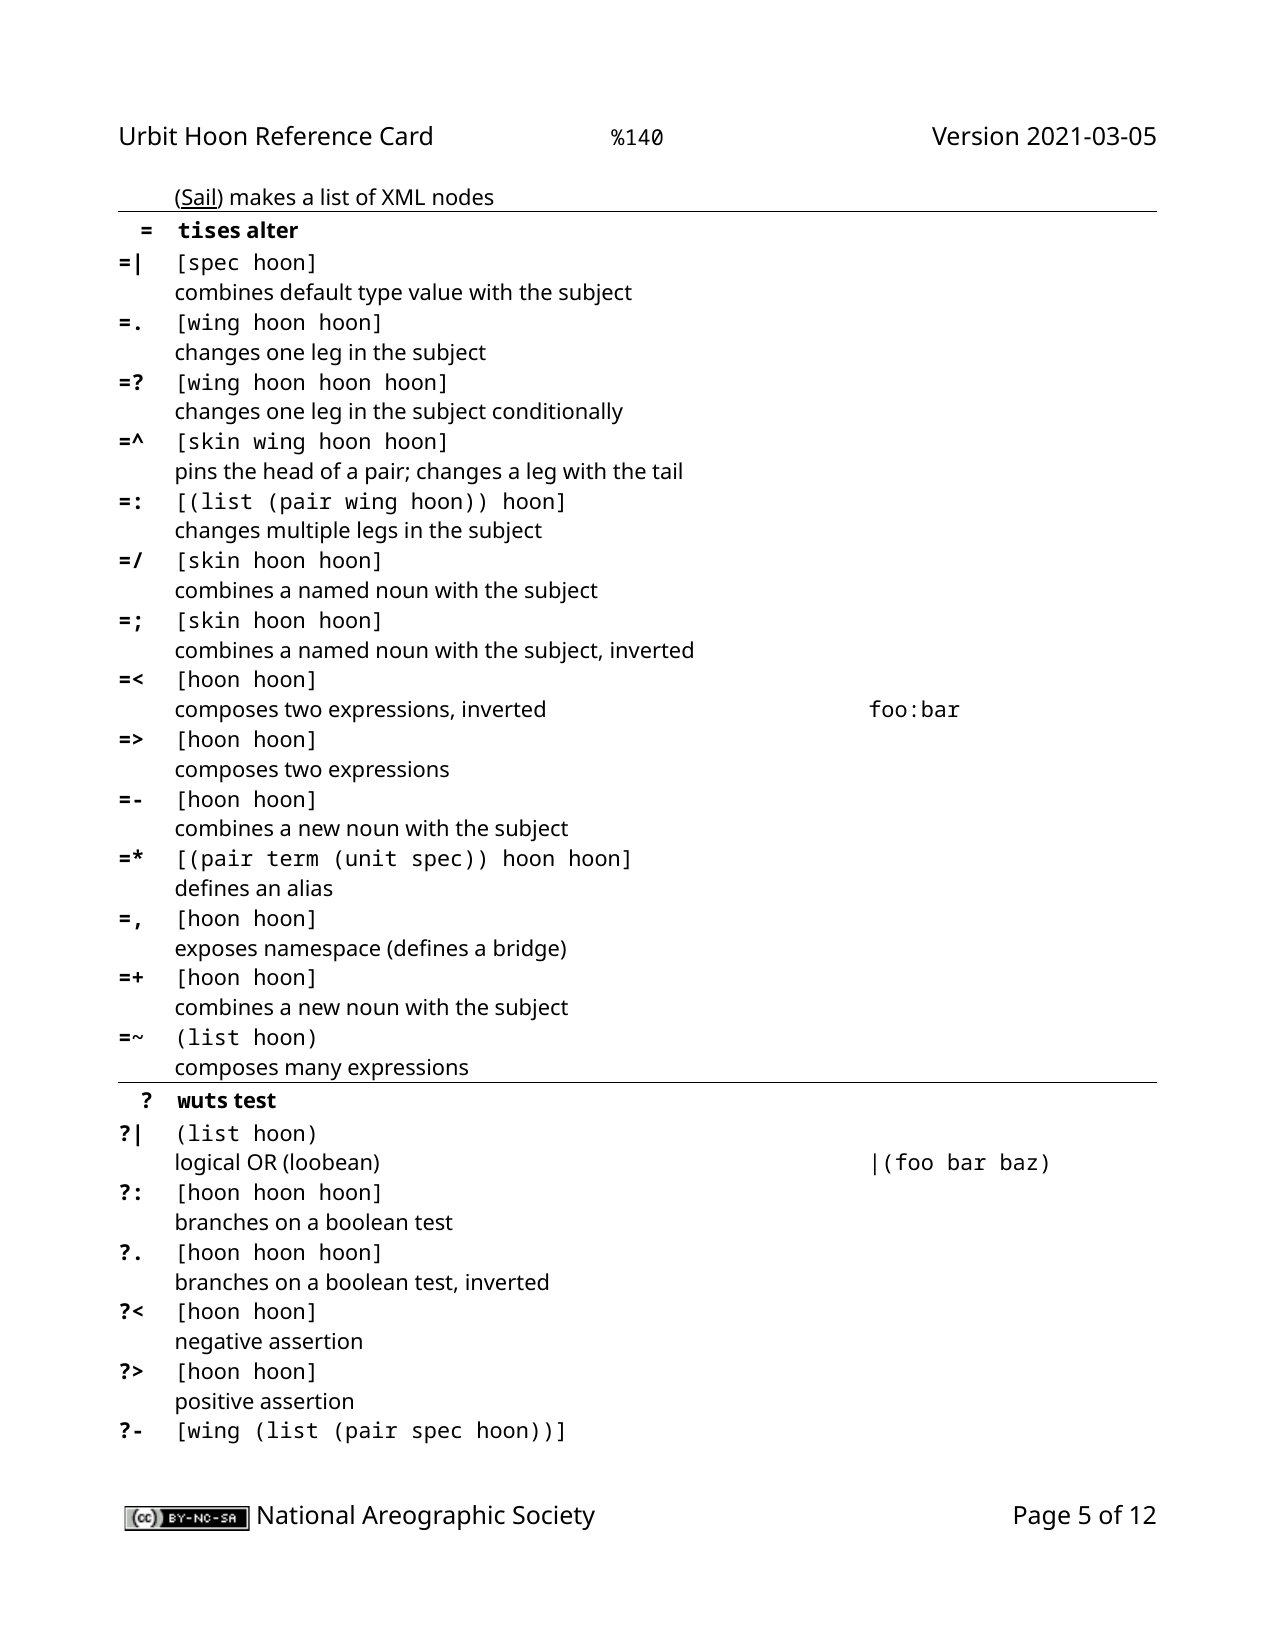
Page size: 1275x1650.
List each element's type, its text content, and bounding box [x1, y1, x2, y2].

table_cell [118, 814, 174, 843]
table_cell (list hoon) [174, 1022, 1157, 1052]
table_cell [118, 1052, 174, 1082]
table_cell =/ [118, 545, 174, 575]
table_cell =- [118, 784, 174, 813]
table_cell positive assertion [174, 1386, 1157, 1415]
table_cell logical OR (loobean) [174, 1147, 868, 1177]
table_cell [118, 182, 174, 211]
table_cell branches on a boolean test [174, 1207, 1157, 1237]
table_cell [wing (list (pair spec hoon))] [174, 1415, 1157, 1445]
table_cell =^ [118, 426, 174, 456]
table_cell changes one leg in the subject conditionally [174, 396, 1157, 426]
table_cell [118, 635, 174, 664]
table_cell branches on a boolean test, inverted [174, 1266, 1157, 1296]
table_cell [hoon hoon] [174, 784, 1157, 813]
table_cell =? [118, 367, 174, 396]
table_cell [hoon hoon] [174, 665, 868, 694]
table_cell [868, 1118, 1157, 1147]
table_cell =: [118, 486, 174, 516]
table_cell =< [118, 665, 174, 694]
table_cell [wing hoon hoon hoon] [174, 367, 1157, 396]
table_cell foo:bar [868, 694, 1157, 724]
table_cell changes multiple legs in the subject [174, 516, 1157, 545]
table_cell ?> [118, 1356, 174, 1386]
table_cell [118, 1326, 174, 1356]
table_cell [118, 873, 174, 903]
table_cell wuts test [174, 1083, 1157, 1117]
table_cell ?. [118, 1237, 174, 1266]
table_cell changes one leg in the subject [174, 337, 1157, 367]
table_cell [118, 1386, 174, 1415]
table_cell [skin hoon hoon] [174, 605, 1157, 635]
table_cell exposes namespace (defines a bridge) [174, 933, 1157, 962]
table_cell [(pair term (unit spec)) hoon hoon] [174, 843, 1157, 873]
table_cell [118, 1147, 174, 1177]
picture [124, 1506, 250, 1531]
table_cell combines a new noun with the subject [174, 992, 1157, 1022]
table_cell [spec hoon] [174, 248, 1157, 277]
table_cell =~ [118, 1022, 174, 1052]
table_cell [hoon hoon] [174, 724, 1157, 754]
table_cell [118, 694, 174, 724]
table_cell [118, 516, 174, 545]
table_cell pins the head of a pair; changes a leg with the tail [174, 456, 1157, 486]
table_cell ?< [118, 1296, 174, 1326]
table_cell [118, 933, 174, 962]
table_cell [118, 992, 174, 1022]
table_cell = [118, 212, 174, 247]
table_cell [118, 575, 174, 605]
table_cell =, [118, 903, 174, 933]
table_cell =| [118, 248, 174, 277]
table_cell composes many expressions [174, 1052, 1157, 1082]
table_cell [hoon hoon] [174, 1356, 1157, 1386]
table_cell |(foo bar baz) [868, 1147, 1157, 1177]
table_cell [118, 396, 174, 426]
table_cell [skin wing hoon hoon] [174, 426, 1157, 456]
table_cell ?: [118, 1177, 174, 1207]
table_cell [118, 456, 174, 486]
table_cell [118, 277, 174, 307]
table_cell composes two expressions, inverted [174, 694, 868, 724]
table_cell combines default type value with the subject [174, 277, 1157, 307]
table_cell [wing hoon hoon] [174, 307, 1157, 337]
table_cell [118, 1207, 174, 1237]
table_cell [hoon hoon] [174, 963, 1157, 992]
table_cell (Sail) makes a list of XML nodes [174, 182, 1157, 211]
table_cell =+ [118, 963, 174, 992]
table_cell composes two expressions [174, 754, 1157, 784]
table_cell combines a new noun with the subject [174, 814, 1157, 843]
table_cell negative assertion [174, 1326, 1157, 1356]
table_cell [118, 1266, 174, 1296]
table_cell =; [118, 605, 174, 635]
table_cell defines an alias [174, 873, 1157, 903]
table_cell => [118, 724, 174, 754]
table_cell combines a named noun with the subject, inverted [174, 635, 1157, 664]
table_cell [868, 665, 1157, 694]
table_cell [hoon hoon hoon] [174, 1177, 1157, 1207]
table_cell [hoon hoon] [174, 903, 1157, 933]
table_cell =. [118, 307, 174, 337]
table_cell ? [118, 1083, 174, 1117]
table_cell ?| [118, 1118, 174, 1147]
table_cell [hoon hoon hoon] [174, 1237, 1157, 1266]
table_cell =* [118, 843, 174, 873]
table_cell [118, 337, 174, 367]
table_cell tises alter [174, 212, 1157, 247]
table_cell combines a named noun with the subject [174, 575, 1157, 605]
table_cell [(list (pair wing hoon)) hoon] [174, 486, 1157, 516]
table_cell [skin hoon hoon] [174, 545, 1157, 575]
table_cell ?- [118, 1415, 174, 1445]
table_cell [hoon hoon] [174, 1296, 1157, 1326]
table_cell (list hoon) [174, 1118, 868, 1147]
table_cell [118, 754, 174, 784]
